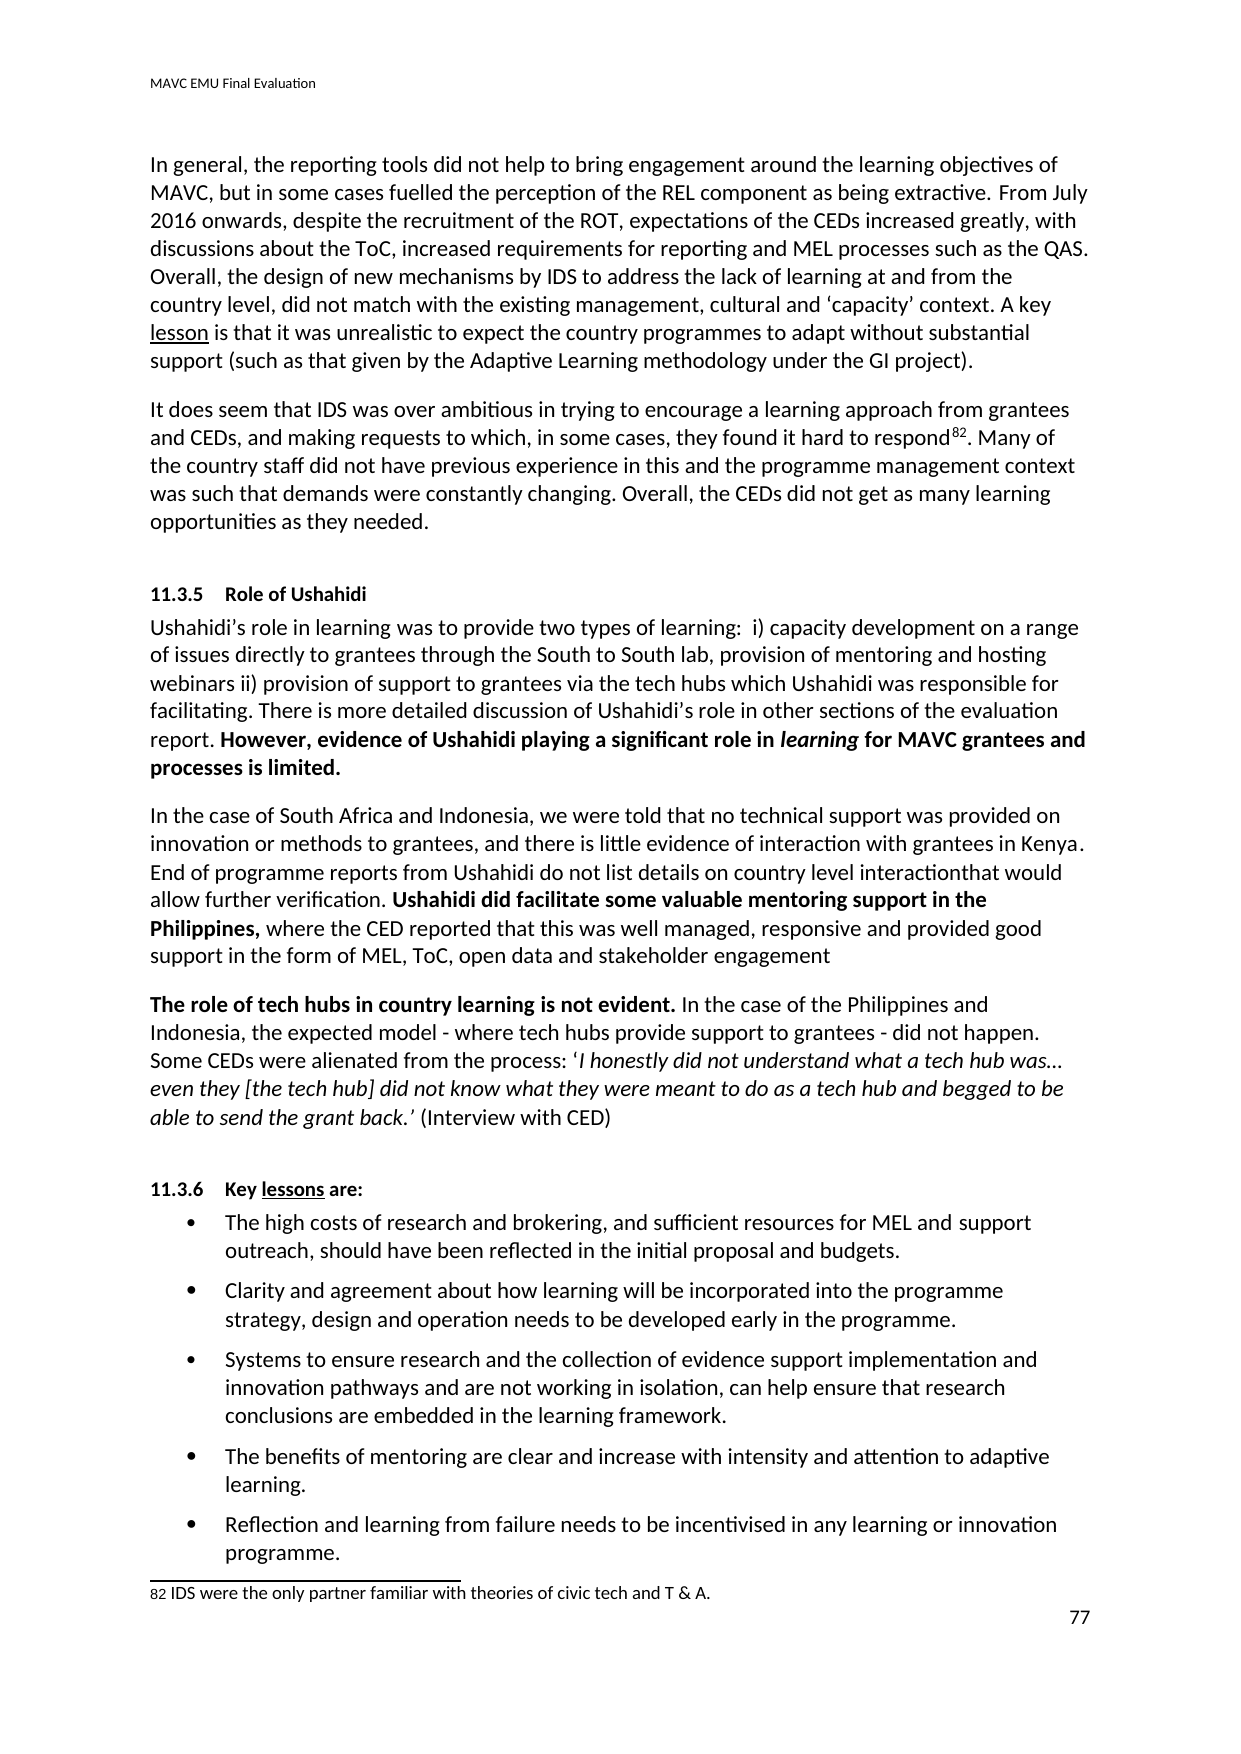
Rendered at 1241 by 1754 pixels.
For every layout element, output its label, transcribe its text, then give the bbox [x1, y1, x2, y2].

text Ushahidi’s role in learning was to provide two types of learning: i) capacity development on a range of issues directly to grantees through the South to South lab, provision of mentoring and hosting webinars ii) provision of support to grantees via the tech hubs which Ushahidi was responsible for facilitating. There is more detailed discussion of Ushahidi’s role in other sections of the evaluation report. However, evidence of Ushahidi playing a significant role in learning for MAVC grantees and processes is limited. [150, 613, 1090, 781]
list The high costs of research and brokering, and sufficient resources for MEL and support outreach, should have been reflected in the initial proposal and budgets. [187, 1208, 1090, 1264]
text In the case of South Africa and Indonesia, we were told that no technical support was provided on innovation or methods to grantees, and there is little evidence of interaction with grantees in Kenya. End of programme reports from Ushahidi do not list details on country level interactionthat would allow further verification. Ushahidi did facilitate some valuable mentoring support in the Philippines, where the CED reported that this was well managed, responsive and provided good support in the form of MEL, ToC, open data and stakeholder engagement [150, 802, 1090, 970]
text The role of tech hubs in country learning is not evident. In the case of the Philippines and Indonesia, the expected model - where tech hubs provide support to grantees - did not happen. Some CEDs were alienated from the process: ‘I honestly did not understand what a tech hub was… even they [the tech hub] did not know what they were meant to do as a tech hub and begged to be able to send the grant back.’ (Interview with CED) [150, 991, 1090, 1131]
text In general, the reporting tools did not help to bring engagement around the learning objectives of MAVC, but in some cases fuelled the perception of the REL component as being extractive. From July 2016 onwards, despite the recruitment of the ROT, expectations of the CEDs increased greatly, with discussions about the ToC, increased requirements for reporting and MEL processes such as the QAS. Overall, the design of new mechanisms by IDS to address the lack of learning at and from the country level, did not match with the existing management, cultural and ‘capacity’ context. A key lesson is that it was unrealistic to expect the country programmes to adapt without substantial support (such as that given by the Adaptive Learning methodology under the GI project). [150, 150, 1090, 374]
list Clarity and agreement about how learning will be incorporated into the programme strategy, design and operation needs to be developed early in the programme. [187, 1277, 1090, 1333]
text It does seem that IDS was over ambitious in trying to encourage a learning approach from grantees and CEDs, and making requests to which, in some cases, they found it hard to respond. Many of the country staff did not have previous experience in this and the programme management context was such that demands were constantly changing. Overall, the CEDs did not get as many learning opportunities as they needed. [150, 395, 1090, 535]
list Systems to ensure research and the collection of evidence support implementation and innovation pathways and are not working in isolation, can help ensure that research conclusions are embedded in the learning framework. [187, 1345, 1090, 1429]
list The benefits of mentoring are clear and increase with intensity and attention to adaptive learning. [187, 1442, 1090, 1498]
subtitle Key lessons are: [150, 1176, 1090, 1202]
text IDS were the only partner familiar with theories of civic tech and T & A. [150, 1581, 1090, 1604]
subtitle Role of Ushahidi [150, 581, 1090, 606]
list Reflection and learning from failure needs to be incentivised in any learning or innovation programme. [187, 1510, 1090, 1566]
